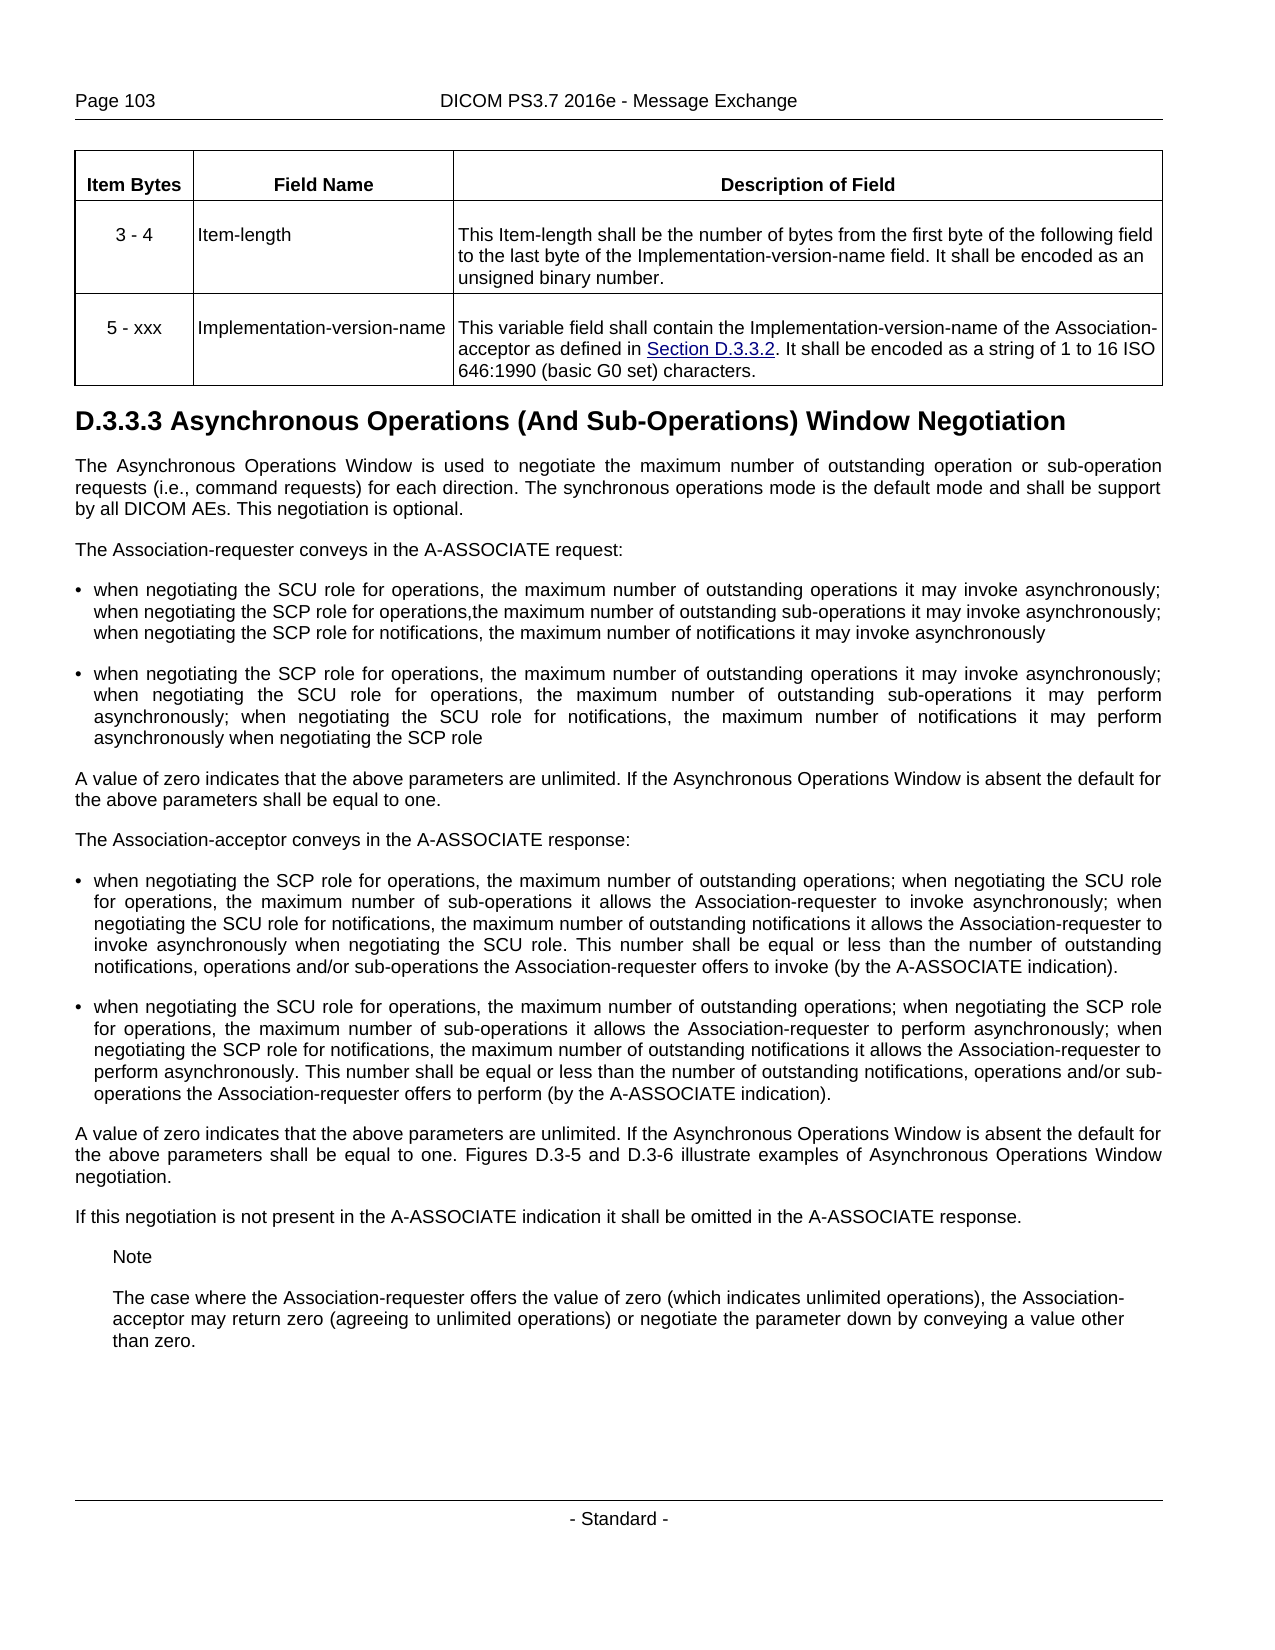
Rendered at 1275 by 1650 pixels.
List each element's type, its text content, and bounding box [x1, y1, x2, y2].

text D.3.3.3 Asynchronous Operations (And Sub-Operations) Window Negotiation [75, 405, 1162, 436]
table_header Description of Field [454, 151, 1162, 200]
table_cell Item-length [194, 201, 453, 292]
text A value of zero indicates that the above parameters are unlimited. If the Asynchronous Operations Window is absent the default for the above parameters shall be equal to one. Figures D.3-5 and D.3-6 illustrate examples of Asynchronous Operations Window negotiation. [75, 1123, 1162, 1187]
table_cell 5 - xxx [76, 294, 193, 385]
text Note [112, 1246, 1125, 1268]
list when negotiating the SCU role for operations, the maximum number of outstanding operations it may invoke asynchronously; when negotiating the SCP role for operations,the maximum number of outstanding sub-operations it may invoke asynchronously; when negotiating the SCP role for notifications, the maximum number of notifications it may invoke asynchronously [75, 579, 1162, 643]
list when negotiating the SCP role for operations, the maximum number of outstanding operations; when negotiating the SCU role for operations, the maximum number of sub-operations it allows the Association-requester to invoke asynchronously; when negotiating the SCU role for notifications, the maximum number of outstanding notifications it allows the Association-requester to invoke asynchronously when negotiating the SCU role. This number shall be equal or less than the number of outstanding notifications, operations and/or sub-operations the Association-requester offers to invoke (by the A-ASSOCIATE indication). [75, 869, 1162, 977]
text The Asynchronous Operations Window is used to negotiate the maximum number of outstanding operation or sub-operation requests (i.e., command requests) for each direction. The synchronous operations mode is the default mode and shall be support by all DICOM AEs. This negotiation is optional. [75, 455, 1162, 520]
list when negotiating the SCU role for operations, the maximum number of outstanding operations; when negotiating the SCP role for operations, the maximum number of sub-operations it allows the Association-requester to perform asynchronously; when negotiating the SCP role for notifications, the maximum number of outstanding notifications it allows the Association-requester to perform asynchronously. This number shall be equal or less than the number of outstanding notifications, operations and/or sub-operations the Association-requester offers to perform (by the A-ASSOCIATE indication). [75, 996, 1162, 1104]
table_header Item Bytes [76, 151, 193, 200]
table_header Field Name [194, 151, 453, 200]
text If this negotiation is not present in the A-ASSOCIATE indication it shall be omitted in the A-ASSOCIATE response. [75, 1206, 1162, 1228]
text The Association-requester conveys in the A-ASSOCIATE request: [75, 538, 1162, 560]
list when negotiating the SCP role for operations, the maximum number of outstanding operations it may invoke asynchronously; when negotiating the SCU role for operations, the maximum number of outstanding sub-operations it may perform asynchronously; when negotiating the SCU role for notifications, the maximum number of notifications it may perform asynchronously when negotiating the SCP role [75, 662, 1162, 748]
table_cell This variable field shall contain the Implementation-version-name of the Association-acceptor as defined in Section D.3.3.2. It shall be encoded as a string of 1 to 16 ISO 646:1990 (basic G0 set) characters. [454, 294, 1162, 385]
table_cell 3 - 4 [76, 201, 193, 292]
text A value of zero indicates that the above parameters are unlimited. If the Asynchronous Operations Window is absent the default for the above parameters shall be equal to one. [75, 767, 1162, 810]
text The Association-acceptor conveys in the A-ASSOCIATE response: [75, 829, 1162, 851]
text The case where the Association-requester offers the value of zero (which indicates unlimited operations), the Association-acceptor may return zero (agreeing to unlimited operations) or negotiate the parameter down by conveying a value other than zero. [112, 1287, 1125, 1351]
table_cell Implementation-version-name [194, 294, 453, 385]
table_cell This Item-length shall be the number of bytes from the first byte of the following field to the last byte of the Implementation-version-name field. It shall be encoded as an unsigned binary number. [454, 201, 1162, 292]
